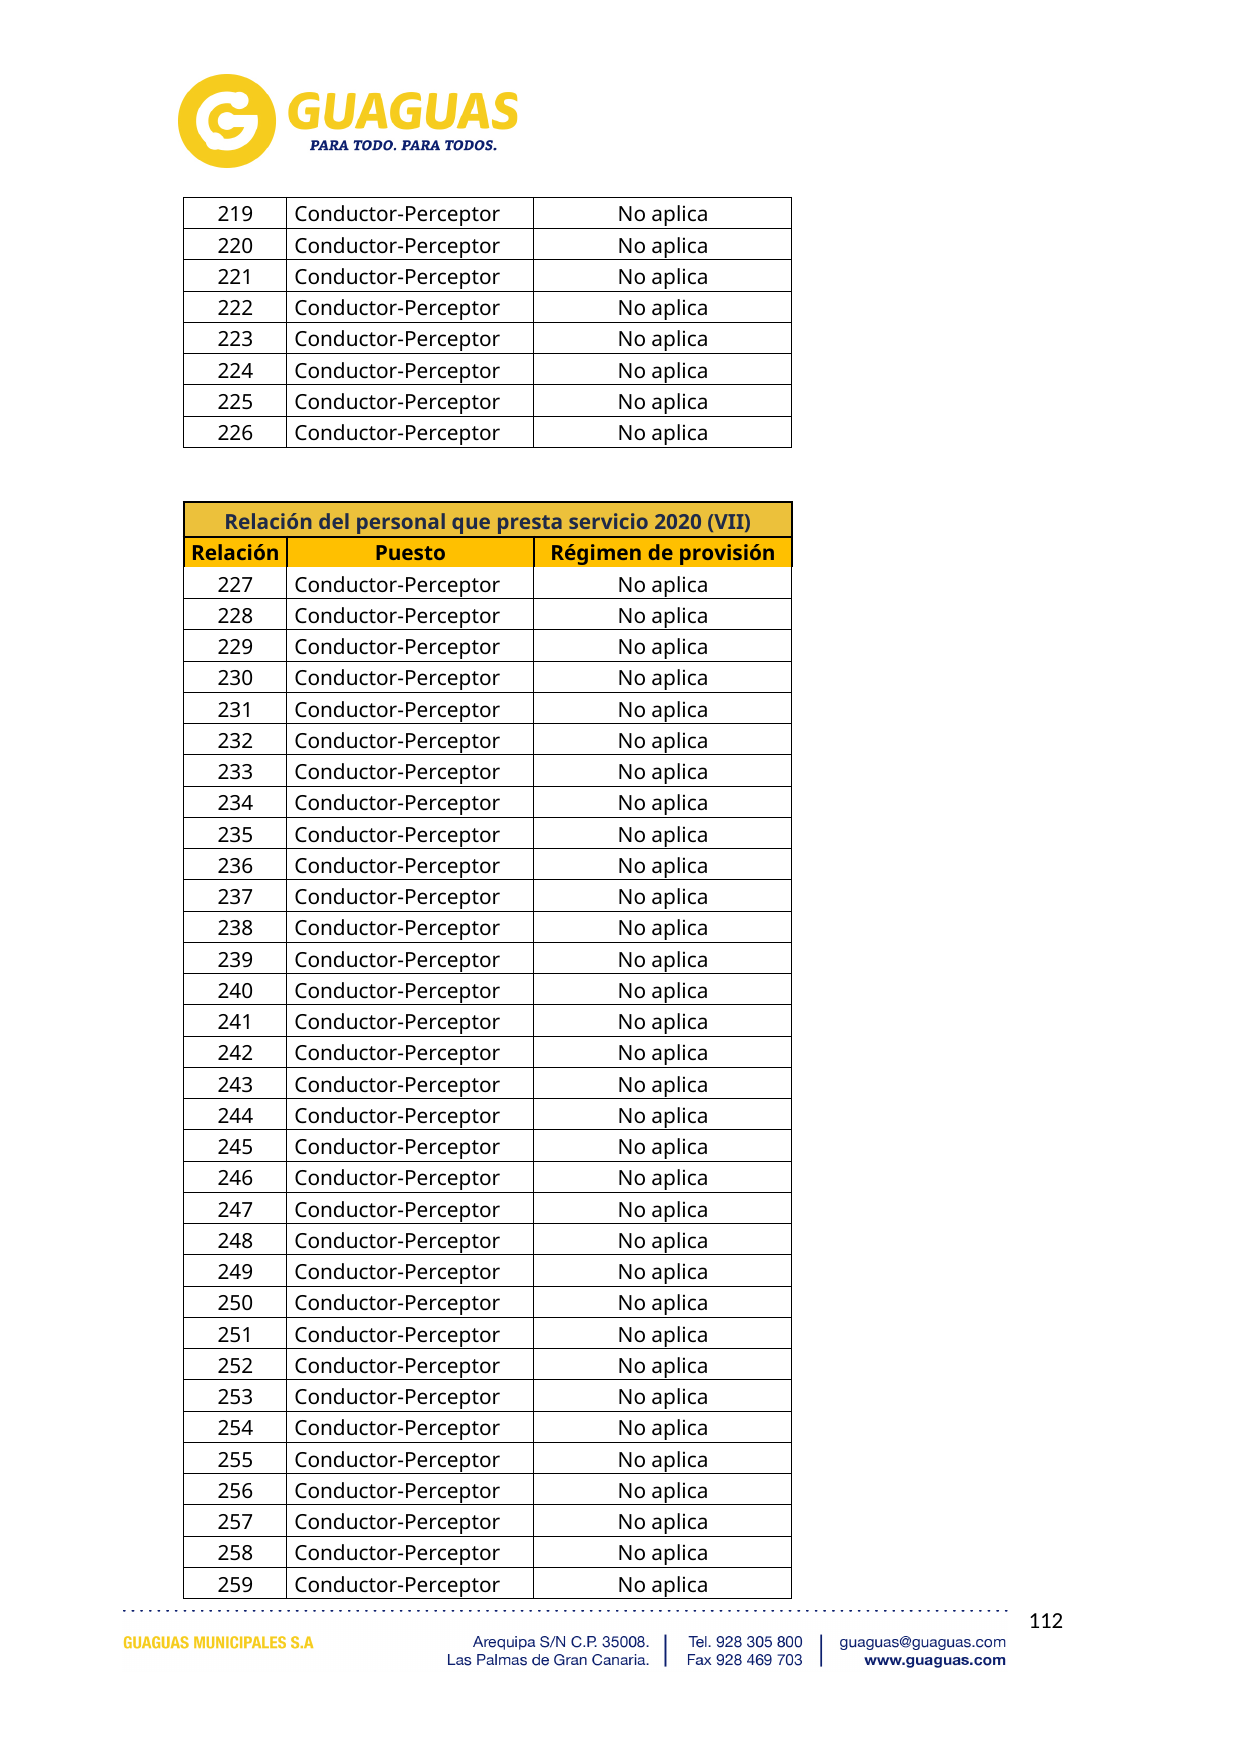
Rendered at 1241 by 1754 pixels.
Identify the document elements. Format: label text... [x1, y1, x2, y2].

table_cell No aplica [534, 818, 791, 848]
table_cell 226 [184, 417, 286, 447]
table_cell No aplica [534, 1068, 791, 1098]
table_cell 228 [184, 599, 286, 629]
table_cell No aplica [534, 1443, 791, 1473]
table_cell 241 [184, 1005, 286, 1036]
table_cell 225 [184, 385, 286, 416]
table_header Relación del personal que presta servicio 2020 (VII) [185, 503, 791, 536]
table_cell No aplica [534, 1005, 791, 1036]
table_cell 239 [184, 943, 286, 973]
table_cell No aplica [534, 662, 791, 692]
table_cell No aplica [534, 1193, 791, 1223]
table_cell No aplica [534, 1568, 791, 1598]
table_cell Conductor-Perceptor [287, 630, 533, 661]
table_cell Conductor-Perceptor [287, 229, 533, 259]
table_cell No aplica [534, 229, 791, 259]
table_cell Conductor-Perceptor [287, 1068, 533, 1098]
table_cell 248 [184, 1224, 286, 1254]
table_cell Puesto [288, 538, 533, 567]
table_cell Conductor-Perceptor [287, 1412, 533, 1442]
table_cell No aplica [534, 787, 791, 817]
table_cell 251 [184, 1318, 286, 1348]
table_cell 231 [184, 693, 286, 723]
table_cell No aplica [534, 1099, 791, 1129]
table_cell Conductor-Perceptor [287, 599, 533, 629]
table_cell Conductor-Perceptor [287, 198, 533, 228]
table_cell Conductor-Perceptor [287, 1537, 533, 1567]
table_cell No aplica [534, 974, 791, 1004]
table_cell Conductor-Perceptor [287, 1474, 533, 1504]
table_cell Relación [185, 538, 286, 567]
table_cell Conductor-Perceptor [287, 1505, 533, 1536]
table_cell No aplica [534, 1380, 791, 1411]
table_cell 259 [184, 1568, 286, 1598]
table_cell No aplica [534, 323, 791, 353]
table_cell No aplica [534, 1130, 791, 1161]
table_cell 223 [184, 323, 286, 353]
table_cell Conductor-Perceptor [287, 1130, 533, 1161]
table_cell Conductor-Perceptor [287, 1193, 533, 1223]
table_cell 229 [184, 630, 286, 661]
table_cell No aplica [534, 724, 791, 754]
table_cell No aplica [534, 1255, 791, 1286]
table_cell 233 [184, 755, 286, 786]
table_cell No aplica [534, 1349, 791, 1379]
table_cell 232 [184, 724, 286, 754]
table_cell 237 [184, 880, 286, 911]
table_cell No aplica [534, 260, 791, 291]
table_cell 243 [184, 1068, 286, 1098]
table_cell No aplica [534, 755, 791, 786]
table_cell No aplica [534, 880, 791, 911]
table_cell No aplica [534, 693, 791, 723]
table_cell 227 [184, 567, 286, 598]
table_cell Conductor-Perceptor [287, 1005, 533, 1036]
table_cell 255 [184, 1443, 286, 1473]
table_cell Conductor-Perceptor [287, 567, 533, 598]
table_cell Conductor-Perceptor [287, 943, 533, 973]
table_cell 236 [184, 849, 286, 879]
table_cell No aplica [534, 198, 791, 228]
table_cell No aplica [534, 630, 791, 661]
table_cell Conductor-Perceptor [287, 354, 533, 384]
table_cell Conductor-Perceptor [287, 1287, 533, 1317]
table_cell 256 [184, 1474, 286, 1504]
table_cell No aplica [534, 1505, 791, 1536]
table_cell Conductor-Perceptor [287, 1318, 533, 1348]
table_cell 245 [184, 1130, 286, 1161]
table_cell Conductor-Perceptor [287, 1255, 533, 1286]
table_cell 253 [184, 1380, 286, 1411]
table_cell No aplica [534, 912, 791, 942]
table_cell No aplica [534, 1474, 791, 1504]
table_cell Conductor-Perceptor [287, 1037, 533, 1067]
table_cell 219 [184, 198, 286, 228]
table_cell No aplica [534, 417, 791, 447]
table_cell No aplica [534, 1318, 791, 1348]
table_cell 224 [184, 354, 286, 384]
table_cell Conductor-Perceptor [287, 1162, 533, 1192]
table_cell Régimen de provisión [535, 538, 791, 567]
table_cell 234 [184, 787, 286, 817]
table_cell 257 [184, 1505, 286, 1536]
table_cell No aplica [534, 1287, 791, 1317]
table_cell 235 [184, 818, 286, 848]
table_cell Conductor-Perceptor [287, 849, 533, 879]
table_cell Conductor-Perceptor [287, 1380, 533, 1411]
table_cell 244 [184, 1099, 286, 1129]
table_cell 238 [184, 912, 286, 942]
table_cell 250 [184, 1287, 286, 1317]
table_cell No aplica [534, 567, 791, 598]
table_cell 222 [184, 292, 286, 322]
table_cell Conductor-Perceptor [287, 912, 533, 942]
table_cell 254 [184, 1412, 286, 1442]
table_cell Conductor-Perceptor [287, 1568, 533, 1598]
table_cell 220 [184, 229, 286, 259]
table_cell Conductor-Perceptor [287, 724, 533, 754]
table_cell Conductor-Perceptor [287, 292, 533, 322]
table_cell Conductor-Perceptor [287, 417, 533, 447]
table_cell No aplica [534, 292, 791, 322]
table_cell Conductor-Perceptor [287, 818, 533, 848]
table_cell Conductor-Perceptor [287, 755, 533, 786]
table_cell No aplica [534, 1537, 791, 1567]
table_cell 249 [184, 1255, 286, 1286]
table_cell 240 [184, 974, 286, 1004]
table_cell No aplica [534, 599, 791, 629]
table_cell Conductor-Perceptor [287, 974, 533, 1004]
table_cell No aplica [534, 943, 791, 973]
table_cell Conductor-Perceptor [287, 323, 533, 353]
table_cell Conductor-Perceptor [287, 1349, 533, 1379]
table_cell Conductor-Perceptor [287, 662, 533, 692]
table_cell No aplica [534, 354, 791, 384]
table_cell No aplica [534, 1224, 791, 1254]
table_cell 258 [184, 1537, 286, 1567]
table_cell No aplica [534, 385, 791, 416]
table_cell Conductor-Perceptor [287, 1099, 533, 1129]
table_cell No aplica [534, 849, 791, 879]
table_cell Conductor-Perceptor [287, 1224, 533, 1254]
table_cell No aplica [534, 1162, 791, 1192]
table_cell 252 [184, 1349, 286, 1379]
table_cell Conductor-Perceptor [287, 385, 533, 416]
table_cell Conductor-Perceptor [287, 880, 533, 911]
table_cell Conductor-Perceptor [287, 260, 533, 291]
table_cell No aplica [534, 1412, 791, 1442]
table_cell 247 [184, 1193, 286, 1223]
table_cell 242 [184, 1037, 286, 1067]
table_cell Conductor-Perceptor [287, 1443, 533, 1473]
table_cell 221 [184, 260, 286, 291]
table_cell Conductor-Perceptor [287, 787, 533, 817]
table_cell No aplica [534, 1037, 791, 1067]
table_cell 230 [184, 662, 286, 692]
table_cell Conductor-Perceptor [287, 693, 533, 723]
table_cell 246 [184, 1162, 286, 1192]
